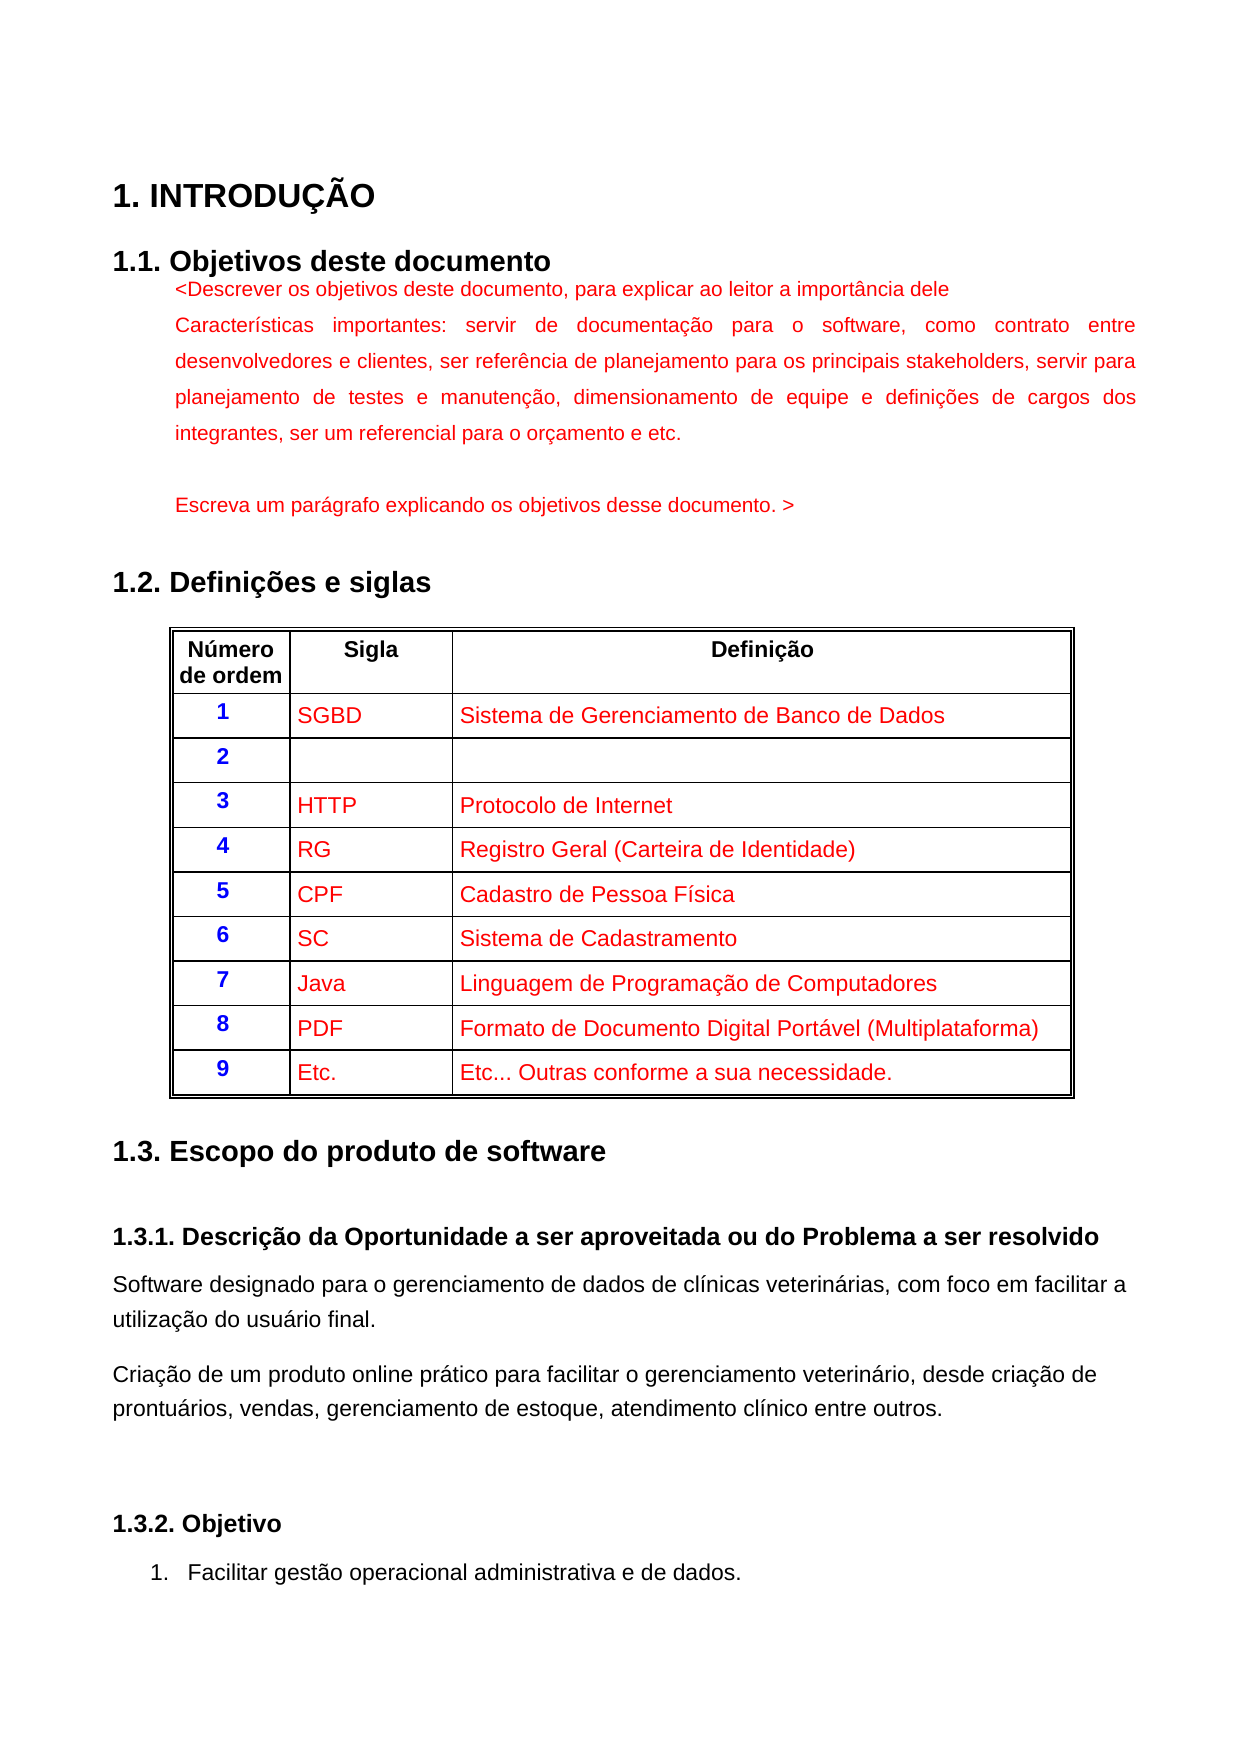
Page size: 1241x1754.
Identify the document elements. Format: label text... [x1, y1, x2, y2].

subtitle 1.3.2. Objetivo [112, 1509, 1137, 1538]
table_cell [174, 917, 289, 960]
table_cell [453, 739, 1070, 782]
table_header Sigla [291, 632, 452, 693]
table_cell [174, 1006, 289, 1049]
table_cell Java [291, 962, 452, 1005]
list Facilitar gestão operacional administrativa e de dados. [150, 1558, 1137, 1585]
table_cell [174, 1051, 289, 1094]
text Escreva um parágrafo explicando os objetivos desse documento. > [175, 493, 1137, 517]
table_cell Registro Geral (Carteira de Identidade) [453, 828, 1070, 871]
subtitle 1.3. Escopo do produto de software [112, 1134, 1137, 1168]
table_cell [174, 739, 289, 782]
table_cell [174, 873, 289, 916]
table_cell [174, 828, 289, 871]
table_cell Sistema de Gerenciamento de Banco de Dados [453, 694, 1070, 737]
table_cell [174, 694, 289, 737]
text Características importantes: servir de documentação para o software, como contrato entre desenvolvedores e clientes, ser referência de planejamento para os principais stakeholders, servir para planejamento de testes e manutenção, dimensionamento de equipe e definições de cargos dos integrantes, ser um referencial para o orçamento e etc. [175, 313, 1137, 445]
table_cell HTTP [291, 783, 452, 826]
table_cell [174, 962, 289, 1005]
table_header Número de ordem [174, 632, 289, 693]
table_cell [291, 739, 452, 782]
text <Descrever os objetivos deste documento, para explicar ao leitor a importância dele [175, 277, 1137, 301]
text Software designado para o gerenciamento de dados de clínicas veterinárias, com foco em facilitar a utilização do usuário final. [112, 1271, 1137, 1332]
table_cell RG [291, 828, 452, 871]
table_cell Formato de Documento Digital Portável (Multiplataforma) [453, 1006, 1070, 1049]
table_cell CPF [291, 873, 452, 916]
table_cell [174, 783, 289, 826]
table_cell SGBD [291, 694, 452, 737]
subtitle 1. INTRODUÇÃO [112, 176, 1137, 215]
table_cell Etc. [291, 1051, 452, 1094]
table_cell PDF [291, 1006, 452, 1049]
table_cell Etc... Outras conforme a sua necessidade. [453, 1051, 1070, 1094]
table_cell Linguagem de Programação de Computadores [453, 962, 1070, 1005]
table_cell Sistema de Cadastramento [453, 917, 1070, 960]
table_cell Cadastro de Pessoa Física [453, 873, 1070, 916]
subtitle 1.2. Definições e siglas [112, 564, 1137, 598]
subtitle 1.1. Objetivos deste documento [112, 243, 1137, 277]
table_header Definição [453, 632, 1070, 693]
text Criação de um produto online prático para facilitar o gerenciamento veterinário, desde criação de prontuários, vendas, gerenciamento de estoque, atendimento clínico entre outros. [112, 1361, 1137, 1421]
table_cell Protocolo de Internet [453, 783, 1070, 826]
table_cell SC [291, 917, 452, 960]
subtitle 1.3.1. Descrição da Oportunidade a ser aproveitada ou do Problema a ser resolvido [112, 1222, 1137, 1251]
